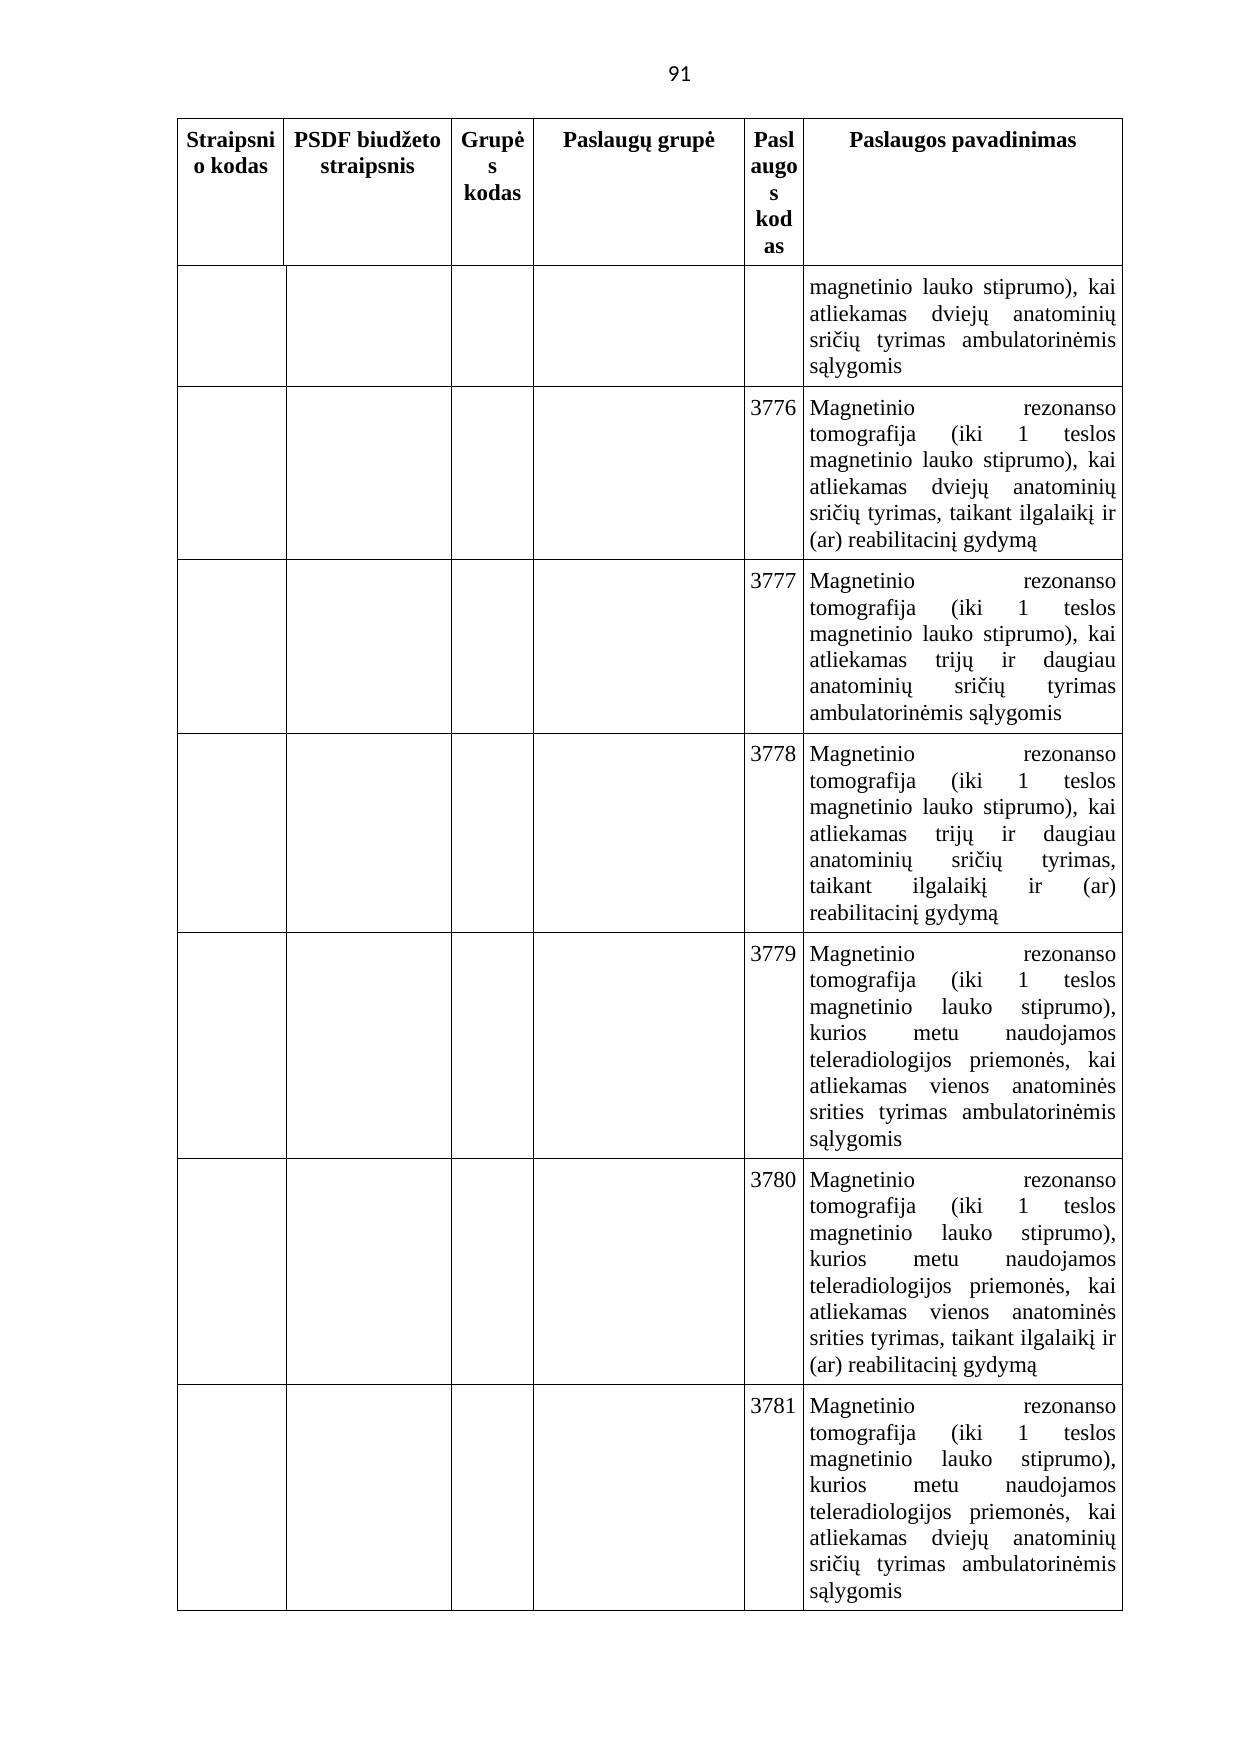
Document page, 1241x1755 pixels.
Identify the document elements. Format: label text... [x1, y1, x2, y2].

table_cell [534, 266, 744, 386]
table_header Grupės kodas [452, 119, 533, 265]
table_cell [452, 266, 533, 386]
table_cell [287, 387, 451, 559]
table_cell [534, 1385, 744, 1610]
table_header Paslaugos kodas [745, 119, 803, 265]
table_cell 3779 [745, 933, 803, 1158]
table_cell 3778 [745, 734, 803, 932]
table_cell [287, 266, 451, 386]
table_header Paslaugos pavadinimas [804, 119, 1122, 265]
table_cell [745, 266, 803, 386]
table_header Straipsnio kodas [178, 119, 283, 265]
table_cell [287, 1159, 451, 1384]
table_cell [178, 266, 286, 386]
table_header Paslaugų grupė [534, 119, 744, 265]
table_cell [178, 933, 286, 1158]
table_cell 3776 [745, 387, 803, 559]
table_cell [178, 734, 286, 932]
table_cell Magnetinio rezonanso tomografija (iki 1 teslos magnetinio lauko stiprumo), kai atliekamas trijų ir daugiau anatominių sričių tyrimas, taikant ilgalaikį ir (ar) reabilitacinį gydymą [804, 734, 1122, 932]
table_cell [452, 933, 533, 1158]
table_cell Magnetinio rezonanso tomografija (iki 1 teslos magnetinio lauko stiprumo), kai atliekamas trijų ir daugiau anatominių sričių tyrimas ambulatorinėmis sąlygomis [804, 560, 1122, 732]
table_cell [534, 387, 744, 559]
table_cell [287, 933, 451, 1158]
table_cell [178, 1159, 286, 1384]
table_cell [287, 560, 451, 732]
table_cell Magnetinio rezonanso tomografija (iki 1 teslos magnetinio lauko stiprumo), kurios metu naudojamos teleradiologijos priemonės, kai atliekamas vienos anatominės srities tyrimas, taikant ilgalaikį ir (ar) reabilitacinį gydymą [804, 1159, 1122, 1384]
table_cell [452, 734, 533, 932]
table_cell [178, 560, 286, 732]
table_header PSDF biudžeto straipsnis [284, 119, 451, 265]
table_cell [534, 1159, 744, 1384]
table_cell [534, 933, 744, 1158]
table_cell [287, 734, 451, 932]
table_cell 3777 [745, 560, 803, 732]
table_cell Magnetinio rezonanso tomografija (iki 1 teslos magnetinio lauko stiprumo), kai atliekamas dviejų anatominių sričių tyrimas, taikant ilgalaikį ir (ar) reabilitacinį gydymą [804, 387, 1122, 559]
table_cell 3780 [745, 1159, 803, 1384]
table_cell [452, 387, 533, 559]
table_cell [452, 1159, 533, 1384]
table_cell [452, 1385, 533, 1610]
table_cell [452, 560, 533, 732]
table_cell [178, 387, 286, 559]
table_cell magnetinio lauko stiprumo), kai atliekamas dviejų anatominių sričių tyrimas ambulatorinėmis sąlygomis [804, 266, 1122, 386]
table_cell [287, 1385, 451, 1610]
table_cell 3781 [745, 1385, 803, 1610]
table_cell Magnetinio rezonanso tomografija (iki 1 teslos magnetinio lauko stiprumo), kurios metu naudojamos teleradiologijos priemonės, kai atliekamas dviejų anatominių sričių tyrimas ambulatorinėmis sąlygomis [804, 1385, 1122, 1610]
table_cell [178, 1385, 286, 1610]
table_cell [534, 734, 744, 932]
table_cell Magnetinio rezonanso tomografija (iki 1 teslos magnetinio lauko stiprumo), kurios metu naudojamos teleradiologijos priemonės, kai atliekamas vienos anatominės srities tyrimas ambulatorinėmis sąlygomis [804, 933, 1122, 1158]
table_cell [534, 560, 744, 732]
